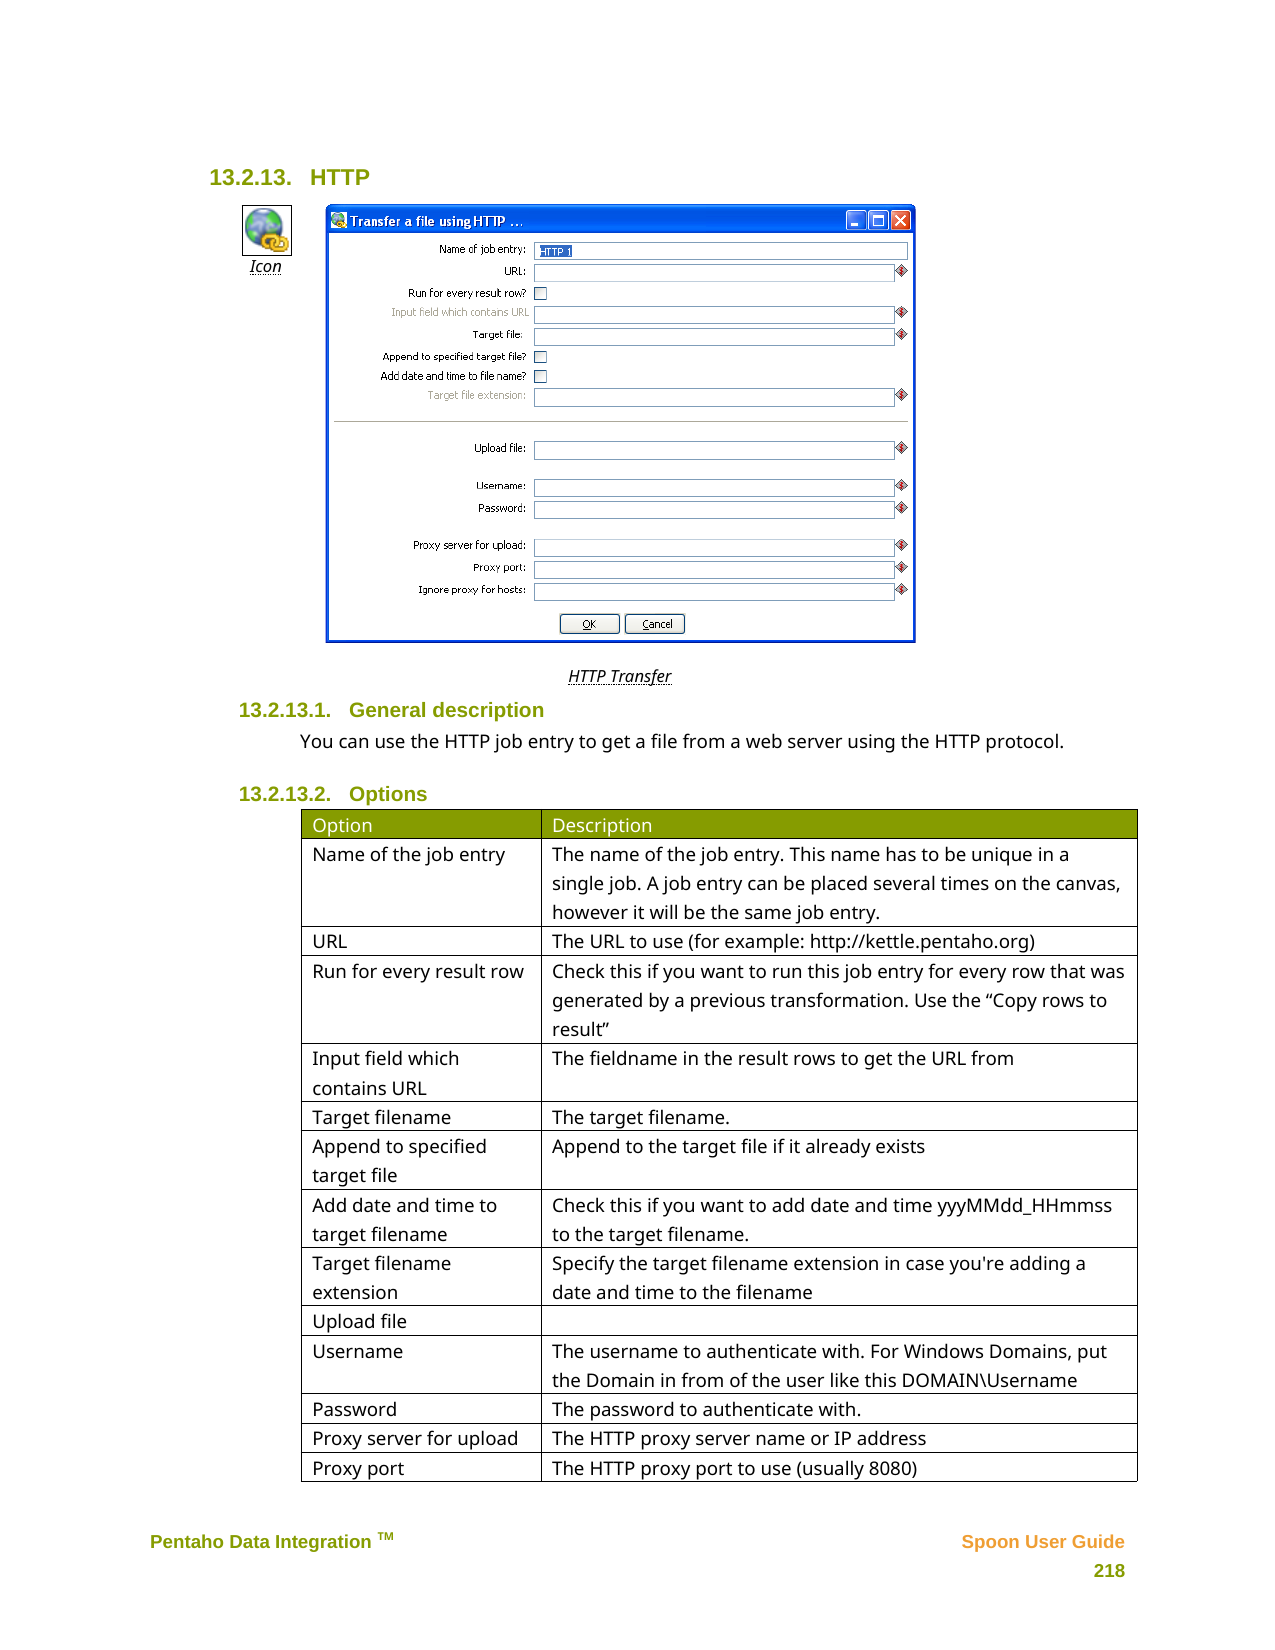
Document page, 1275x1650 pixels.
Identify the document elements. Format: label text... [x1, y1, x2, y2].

table_cell Name of the job entry [302, 839, 541, 926]
table_cell Add date and time to target filename [302, 1190, 541, 1247]
table_cell [542, 1306, 1137, 1335]
table_cell Target filename [302, 1102, 541, 1130]
table_cell The HTTP proxy port to use (usually 8080) [542, 1453, 1137, 1481]
table_header Option [302, 810, 541, 838]
table_cell The password to authenticate with. [542, 1394, 1137, 1422]
subtitle HTTP [209, 157, 1125, 192]
table_cell The name of the job entry. This name has to be unique in a single job. A job entry can be placed several times on the canvas, however it will be the same job entry. [542, 839, 1137, 926]
table_cell The HTTP proxy server name or IP address [542, 1424, 1137, 1452]
table_cell Proxy port [302, 1453, 541, 1481]
text You can use the HTTP job entry to get a file from a web server using the HTTP protocol. [300, 725, 1125, 754]
table_cell Password [302, 1394, 541, 1422]
table_cell Username [302, 1336, 541, 1393]
table_cell Check this if you want to run this job entry for every row that was generated by a previous transformation. Use the “Copy rows to result” [542, 956, 1137, 1042]
picture [325, 204, 916, 643]
text HTTP Transfer [326, 665, 916, 688]
table_cell The target filename. [542, 1102, 1137, 1130]
table_cell Append to the target file if it already exists [542, 1131, 1137, 1188]
table_cell Upload file [302, 1306, 541, 1335]
table_cell The username to authenticate with. For Windows Domains, put the Domain in from of the user like this DOMAIN\Username [542, 1336, 1137, 1393]
table_cell Append to specified target file [302, 1131, 541, 1188]
table_cell Proxy server for upload [302, 1424, 541, 1452]
subtitle Options [239, 773, 1125, 808]
table_cell Run for every result row [302, 956, 541, 1042]
table_cell Check this if you want to add date and time yyyMMdd_HHmmss to the target filename. [542, 1190, 1137, 1247]
table_cell The URL to use (for example: http://kettle.pentaho.org) [542, 927, 1137, 955]
table_cell URL [302, 927, 541, 955]
table_cell Specify the target filename extension in case you're adding a date and time to the filename [542, 1248, 1137, 1305]
table_cell Target filename extension [302, 1248, 541, 1305]
table_header Description [542, 810, 1137, 838]
text Icon [241, 254, 292, 278]
picture [244, 208, 289, 252]
subtitle General description [239, 690, 1125, 724]
table_cell The fieldname in the result rows to get the URL from [542, 1044, 1137, 1101]
table_cell Input field which contains URL [302, 1044, 541, 1101]
